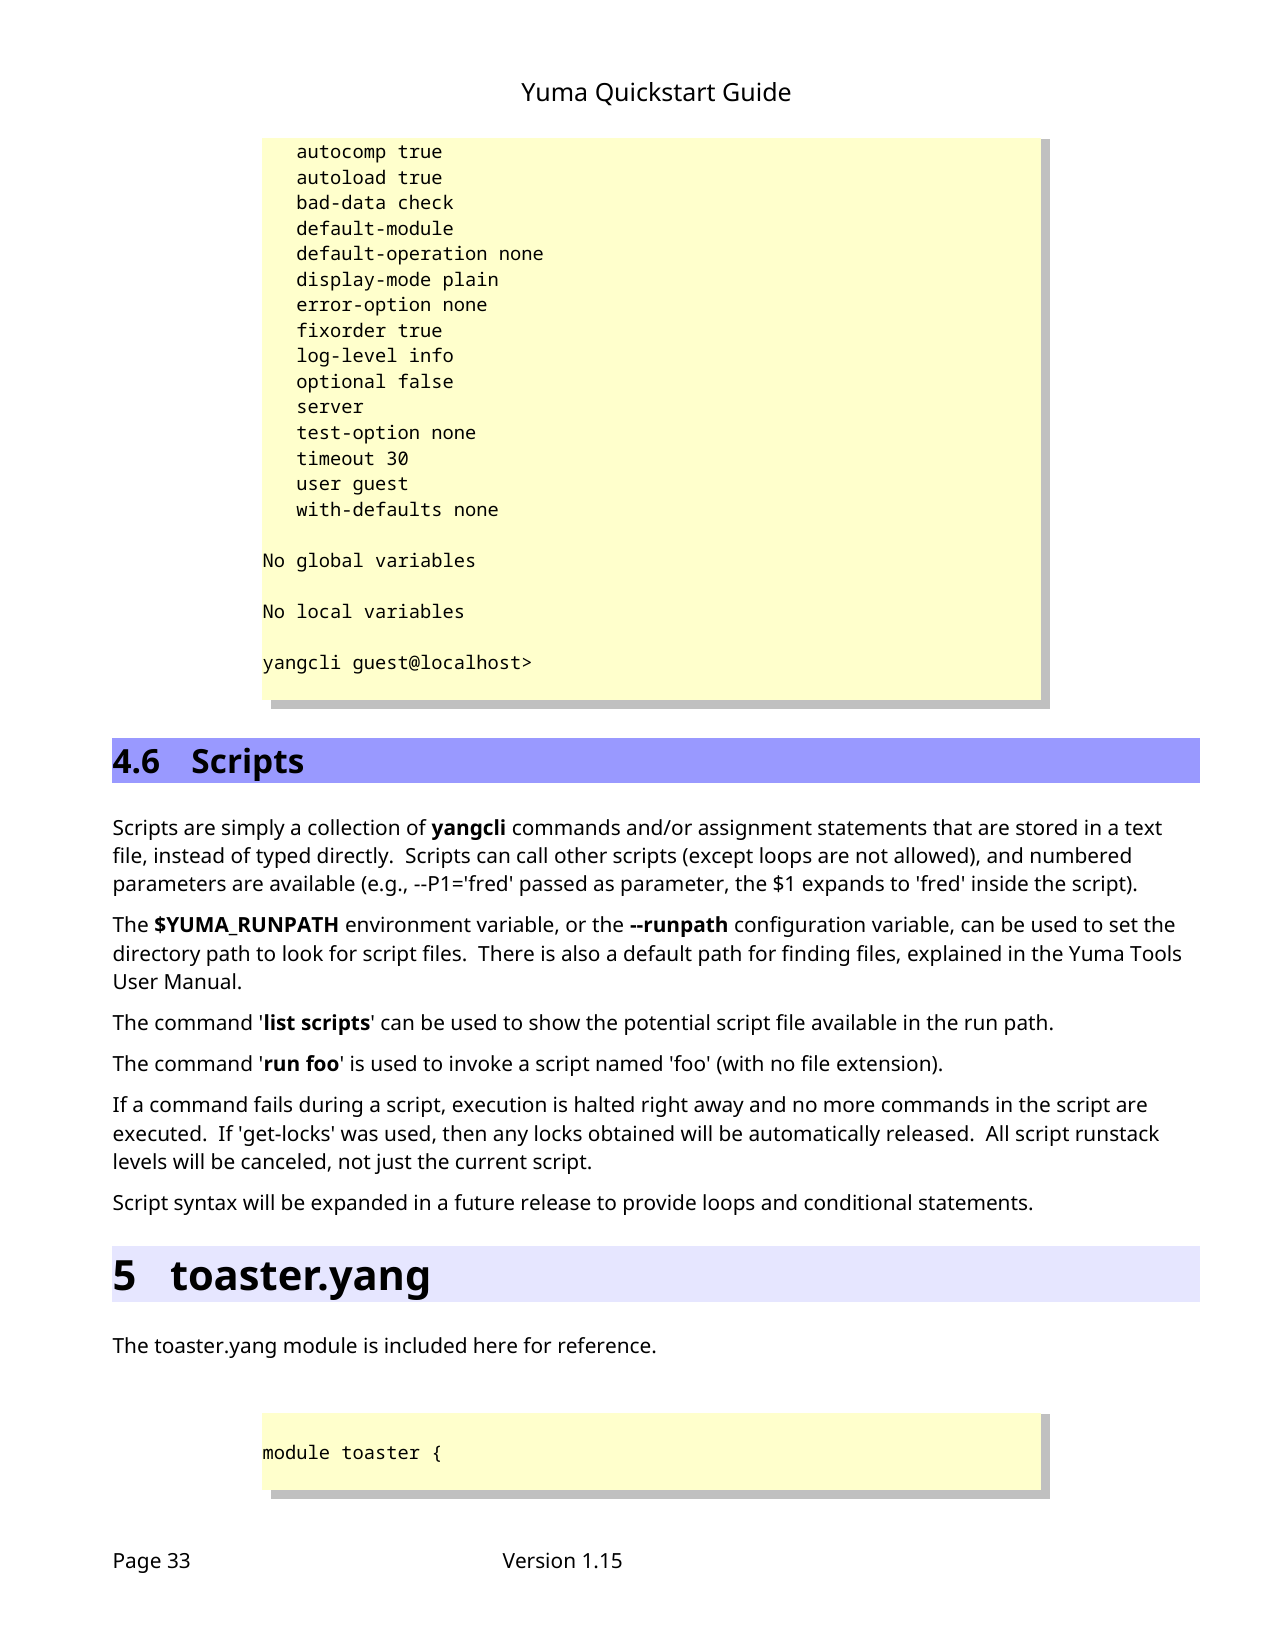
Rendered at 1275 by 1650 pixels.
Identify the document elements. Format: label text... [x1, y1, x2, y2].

text with-defaults none [262, 496, 1041, 521]
text timeout 30 [262, 445, 1041, 470]
text fixorder true [262, 317, 1041, 343]
text bad-data check [262, 189, 1041, 215]
text Scripts are simply a collection of yangcli commands and/or assignment statements that are stored in a text file, instead of typed directly. Scripts can call other scripts (except loops are not allowed), and numbered parameters are available (e.g., --P1='fred' passed as parameter, the $1 expands to 'fred' inside the script). [112, 813, 1200, 898]
text Script syntax will be expanded in a future release to provide loops and conditional statements. [112, 1188, 1200, 1216]
text log-level info [262, 343, 1041, 368]
text user guest [262, 470, 1041, 496]
text error-option none [262, 292, 1041, 317]
text No global variables [262, 547, 1041, 572]
text The toaster.yang module is included here for reference. [112, 1332, 1200, 1360]
text display-mode plain [262, 266, 1041, 292]
text The command 'list scripts' can be used to show the potential script file available in the run path. [112, 1008, 1200, 1037]
text optional false [262, 368, 1041, 394]
text autocomp true [262, 138, 1041, 164]
text module toaster { [262, 1439, 1041, 1464]
text default-module [262, 215, 1041, 241]
text If a command fails during a script, execution is halted right away and no more commands in the script are executed. If 'get-locks' was used, then any locks obtained will be automatically released. All script runstack levels will be canceled, not just the current script. [112, 1090, 1200, 1176]
subtitle toaster.yang [112, 1246, 1200, 1302]
text default-operation none [262, 241, 1041, 266]
text The $YUMA_RUNPATH environment variable, or the --runpath configuration variable, can be used to set the directory path to look for script files. There is also a default path for finding files, explained in the Yuma Tools User Manual. [112, 911, 1200, 996]
subtitle Scripts [112, 738, 1200, 783]
text server [262, 394, 1041, 419]
text The command 'run foo' is used to invoke a script named 'foo' (with no file extension). [112, 1049, 1200, 1078]
text test-option none [262, 419, 1041, 445]
text yangcli guest@localhost> [262, 649, 1041, 674]
text No local variables [262, 598, 1041, 623]
text autoload true [262, 164, 1041, 189]
